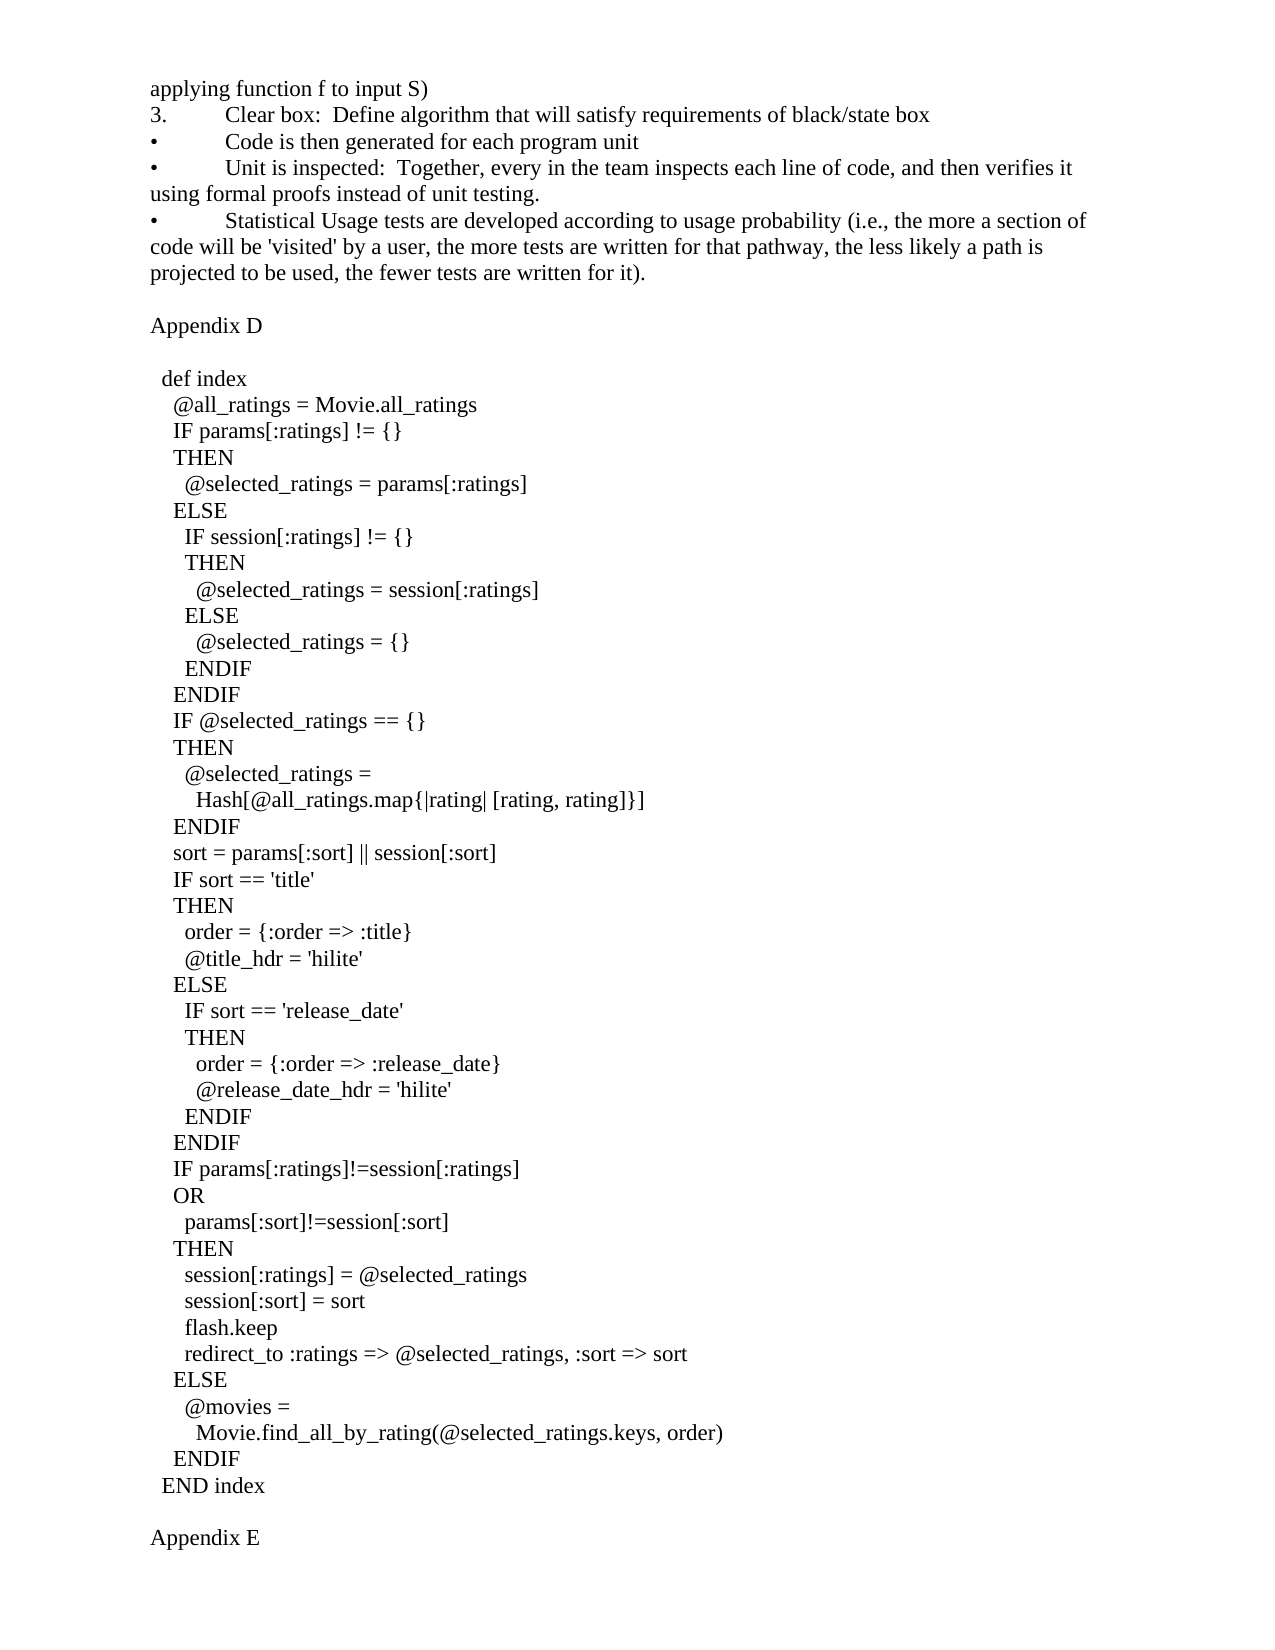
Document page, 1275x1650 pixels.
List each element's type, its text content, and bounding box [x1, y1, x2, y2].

text @title_hdr = 'hilite' [150, 945, 1125, 971]
text ELSE [150, 497, 1125, 523]
text THEN [150, 892, 1125, 918]
text session[:sort] = sort [150, 1287, 1125, 1314]
text THEN [150, 734, 1125, 760]
text @release_date_hdr = 'hilite' [150, 1076, 1125, 1103]
text IF params[:ratings] != {} [150, 418, 1125, 444]
text Movie.find_all_by_rating(@selected_ratings.keys, order) [150, 1419, 1125, 1445]
text params[:sort]!=session[:sort] [150, 1208, 1125, 1234]
text THEN [150, 1024, 1125, 1050]
text @selected_ratings = params[:ratings] [150, 470, 1125, 497]
text END index [150, 1472, 1125, 1498]
text def index [150, 365, 1125, 391]
text @all_ratings = Movie.all_ratings [150, 391, 1125, 418]
text THEN [150, 1234, 1125, 1261]
text • Statistical Usage tests are developed according to usage probability (i.e., the more a section of code will be 'visited' by a user, the more tests are written for that pathway, the less likely a path is projected to be used, the fewer tests are written for it). [150, 207, 1125, 286]
text THEN [150, 444, 1125, 470]
text @selected_ratings = {} [150, 628, 1125, 655]
text Hash[@all_ratings.map{|rating| [rating, rating]}] [150, 787, 1125, 813]
text IF sort == 'release_date' [150, 997, 1125, 1024]
text • Code is then generated for each program unit [150, 128, 1125, 154]
text ENDIF [150, 681, 1125, 707]
text session[:ratings] = @selected_ratings [150, 1261, 1125, 1287]
text ENDIF [150, 1103, 1125, 1129]
text ENDIF [150, 813, 1125, 839]
text ENDIF [150, 1129, 1125, 1156]
text ENDIF [150, 1445, 1125, 1472]
text ENDIF [150, 655, 1125, 681]
text IF params[:ratings]!=session[:ratings] [150, 1156, 1125, 1182]
text IF session[:ratings] != {} [150, 523, 1125, 549]
text sort = params[:sort] || session[:sort] [150, 839, 1125, 866]
text @selected_ratings = [150, 760, 1125, 787]
text @selected_ratings = session[:ratings] [150, 576, 1125, 602]
text ELSE [150, 971, 1125, 997]
text Appendix D [150, 312, 1125, 338]
text ELSE [150, 602, 1125, 628]
text OR [150, 1182, 1125, 1208]
text redirect_to :ratings => @selected_ratings, :sort => sort [150, 1340, 1125, 1366]
text order = {:order => :title} [150, 918, 1125, 945]
text • Unit is inspected: Together, every in the team inspects each line of code, and then verifies it using formal proofs instead of unit testing. [150, 154, 1125, 207]
text @movies = [150, 1393, 1125, 1419]
text flash.keep [150, 1314, 1125, 1340]
text ELSE [150, 1366, 1125, 1393]
text order = {:order => :release_date} [150, 1050, 1125, 1076]
text 3. Clear box: Define algorithm that will satisfy requirements of black/state box [150, 101, 1125, 128]
text applying function f to input S) [150, 75, 1125, 101]
text Appendix E [150, 1524, 1125, 1551]
text THEN [150, 549, 1125, 576]
text IF sort == 'title' [150, 866, 1125, 892]
text IF @selected_ratings == {} [150, 707, 1125, 734]
